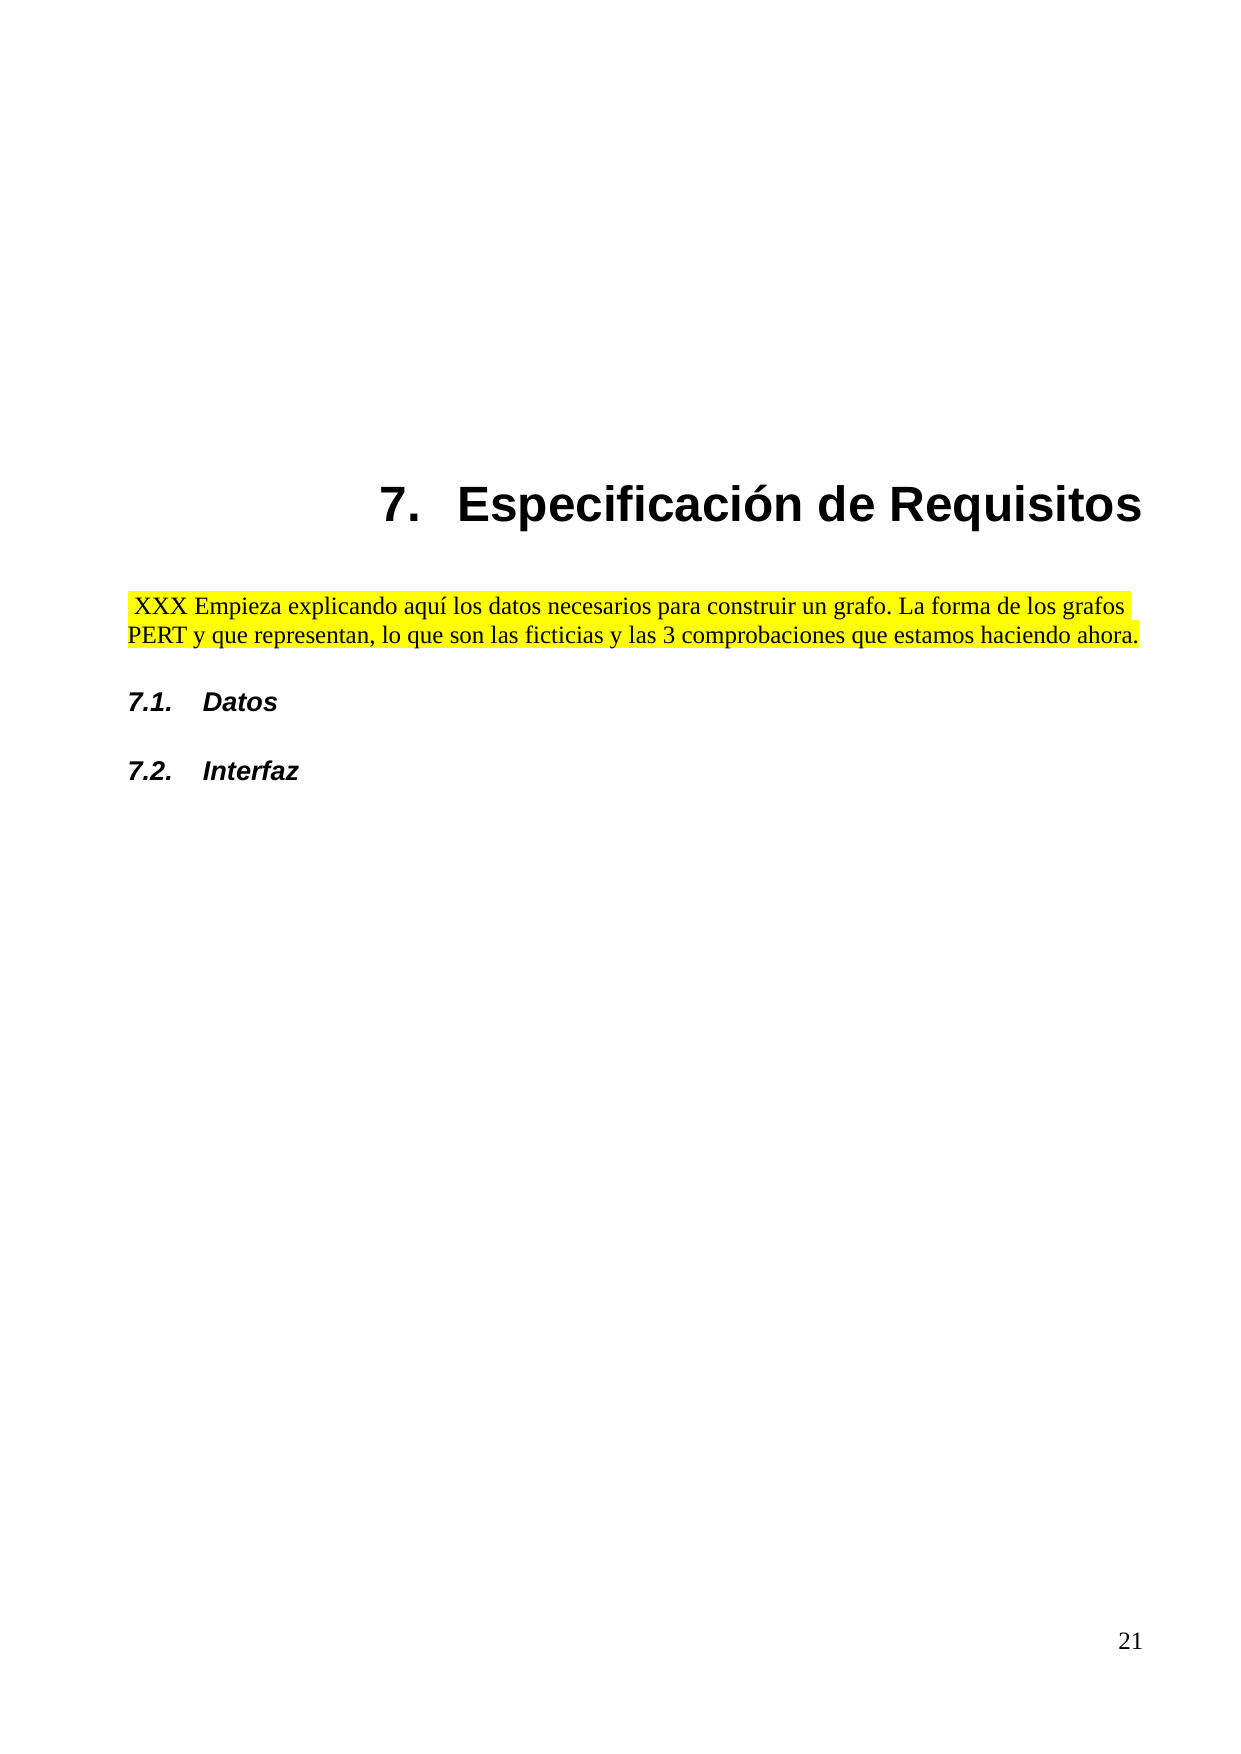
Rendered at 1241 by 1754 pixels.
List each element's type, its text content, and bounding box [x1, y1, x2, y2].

subtitle Interfaz [127, 755, 1143, 786]
text XXX Empieza explicando aquí los datos necesarios para construir un grafo. La forma de los grafos PERT y que representan, lo que son las ficticias y las 3 comprobaciones que estamos haciendo ahora. [127, 591, 1143, 648]
subtitle Especificación de Requisitos [127, 475, 1143, 532]
subtitle Datos [127, 686, 1143, 717]
